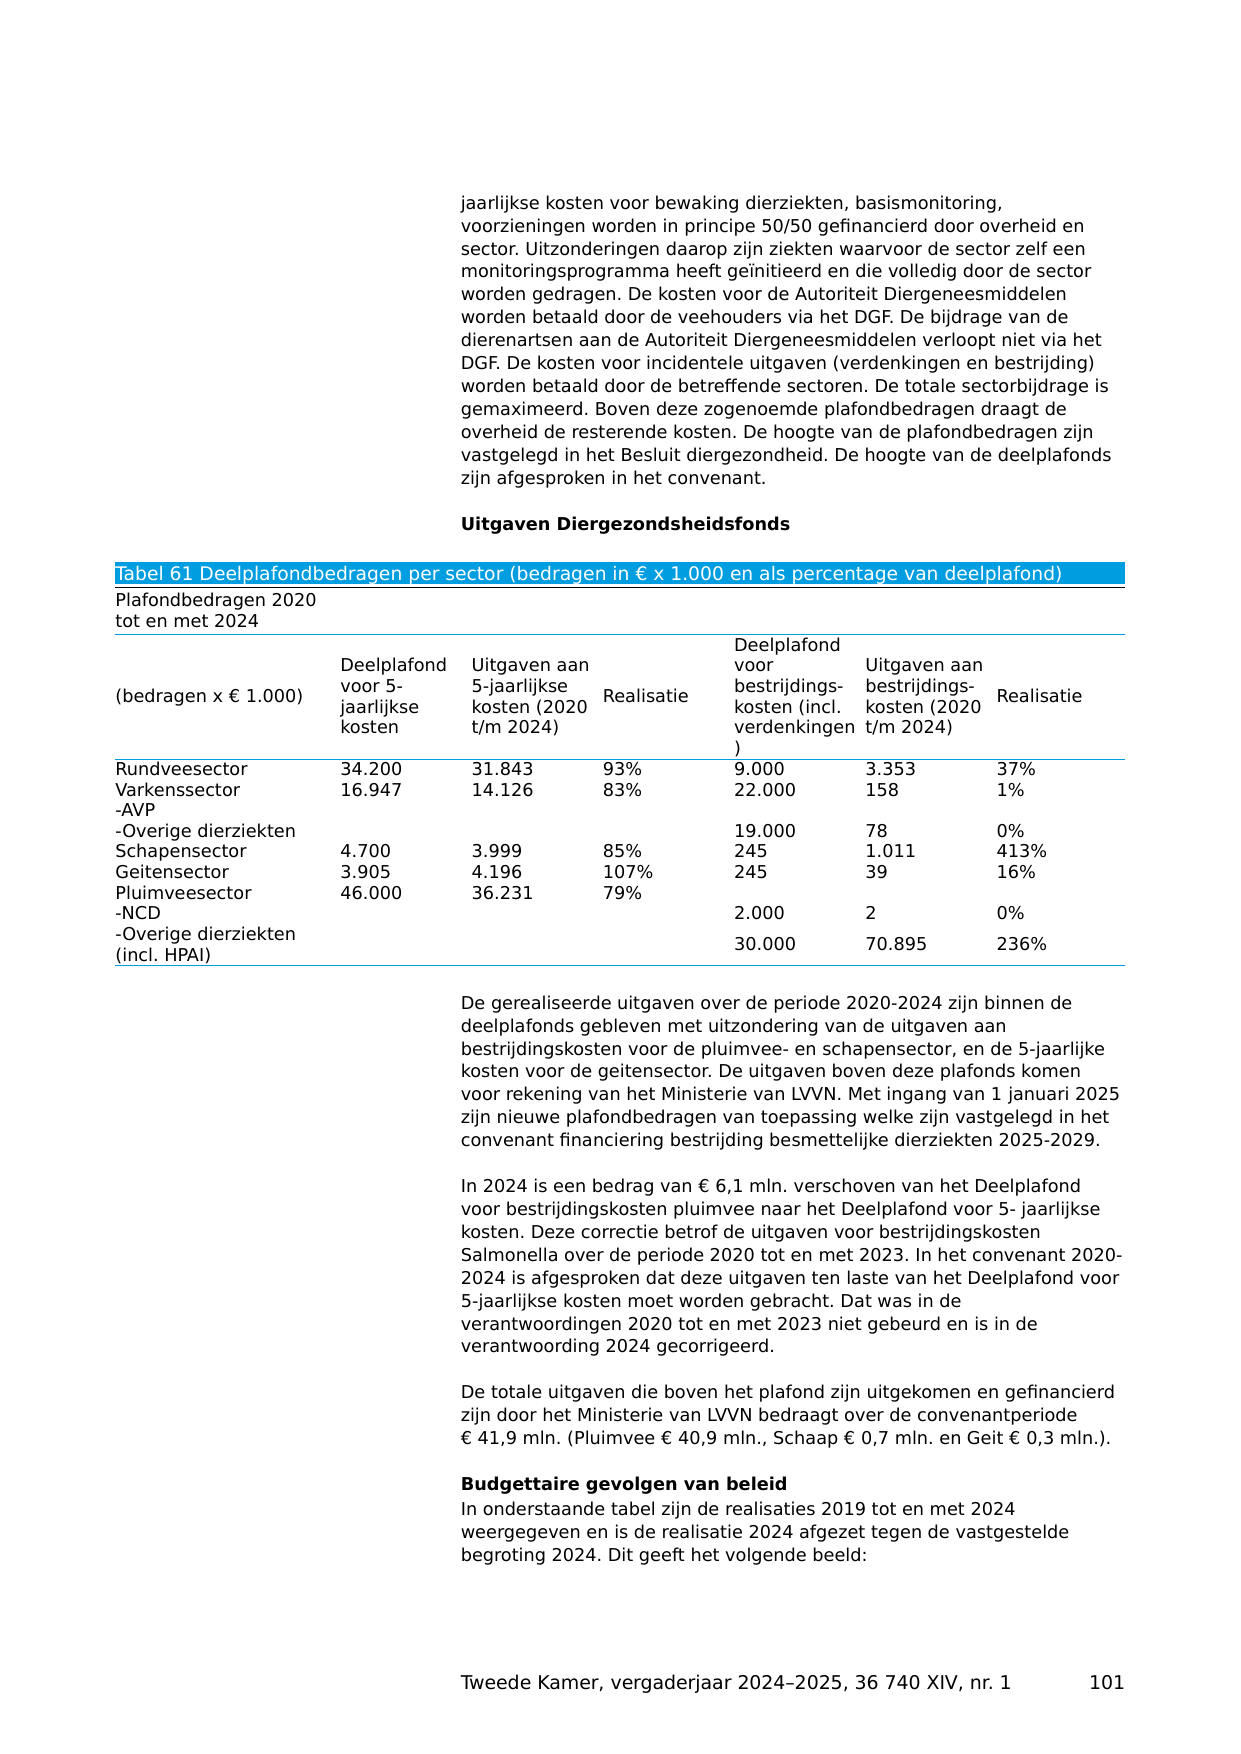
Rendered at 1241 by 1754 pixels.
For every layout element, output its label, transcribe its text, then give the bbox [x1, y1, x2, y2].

table_cell 413% [994, 841, 1125, 862]
table_cell 9.000 [731, 760, 862, 779]
text De totale uitgaven die boven het plafond zijn uitgekomen en gefinancierd zijn door het Ministerie van LVVN bedraagt over de convenantperiode € 41,9 mln. (Pluimvee € 40,9 mln., Schaap € 0,7 mln. en Geit € 0,3 mln.). [461, 1380, 1125, 1449]
table_cell [469, 800, 600, 821]
table_cell 19.000 [731, 821, 862, 841]
table_cell 0% [994, 821, 1125, 841]
table_cell [337, 924, 468, 965]
table_cell [337, 821, 468, 841]
table_cell [994, 588, 1125, 634]
table_cell 83% [600, 780, 731, 800]
table_cell 1.011 [862, 841, 993, 862]
table_cell 236% [994, 924, 1125, 965]
table_cell [994, 883, 1125, 903]
table_cell 16% [994, 862, 1125, 883]
table_cell 39 [862, 862, 993, 883]
table_cell [600, 821, 731, 841]
table_cell [337, 588, 468, 634]
text Budgettaire gevolgen van beleid [461, 1472, 1125, 1495]
table_cell -Overige dierziekten (incl. HPAI) [115, 924, 337, 965]
table_cell -Overige dierziekten [115, 821, 337, 841]
table_cell 2 [862, 903, 993, 924]
table_cell [600, 588, 731, 634]
table_cell 1% [994, 780, 1125, 800]
table_cell Schapensector [115, 841, 337, 862]
table_cell 93% [600, 760, 731, 779]
table_cell [862, 800, 993, 821]
text In 2024 is een bedrag van € 6,1 mln. verschoven van het Deelplafond voor bestrijdingskosten pluimvee naar het Deelplafond voor 5- jaarlijkse kosten. Deze correctie betrof de uitgaven voor bestrijdingskosten Salmonella over de periode 2020 tot en met 2023. In het convenant 2020-2024 is afgesproken dat deze uitgaven ten laste van het Deelplafond voor 5-jaarlijkse kosten moet worden gebracht. Dat was in de verantwoordingen 2020 tot en met 2023 niet gebeurd en is in de verantwoording 2024 gecorrigeerd. [461, 1174, 1125, 1357]
table_cell (bedragen x € 1.000) [115, 635, 337, 758]
table_cell Rundveesector [115, 760, 337, 779]
table_cell [337, 800, 468, 821]
table_cell 4.196 [469, 862, 600, 883]
table_cell 245 [731, 862, 862, 883]
table_cell 107% [600, 862, 731, 883]
table_cell 16.947 [337, 780, 468, 800]
text In onderstaande tabel zijn de realisaties 2019 tot en met 2024 weergegeven en is de realisatie 2024 afgezet tegen de vastgestelde begroting 2024. Dit geeft het volgende beeld: [461, 1497, 1125, 1566]
table_cell [731, 883, 862, 903]
table_cell 31.843 [469, 760, 600, 779]
table_cell [862, 588, 993, 634]
table_cell [731, 800, 862, 821]
table_cell 85% [600, 841, 731, 862]
table_cell 3.999 [469, 841, 600, 862]
table_cell Pluimveesector [115, 883, 337, 903]
table_cell Deelplafond voor bestrijdings-kosten (incl. verdenkingen) [731, 635, 862, 758]
table_cell Varkenssector [115, 780, 337, 800]
table_cell 36.231 [469, 883, 600, 903]
table_cell Realisatie [600, 635, 731, 758]
table_cell Geitensector [115, 862, 337, 883]
table_cell [469, 903, 600, 924]
table_cell 14.126 [469, 780, 600, 800]
text De gerealiseerde uitgaven over de periode 2020-2024 zijn binnen de deelplafonds gebleven met uitzondering van de uitgaven aan bestrijdingskosten voor de pluimvee- en schapensector, en de 5-jaarlijke kosten voor de geitensector. De uitgaven boven deze plafonds komen voor rekening van het Ministerie van LVVN. Met ingang van 1 januari 2025 zijn nieuwe plafondbedragen van toepassing welke zijn vastgelegd in het convenant financiering bestrijding besmettelijke dierziekten 2025-2029. [461, 991, 1125, 1151]
table_cell [600, 903, 731, 924]
table_cell -NCD [115, 903, 337, 924]
table_cell Deelplafond voor 5-jaarlijkse kosten [337, 635, 468, 758]
table_cell 22.000 [731, 780, 862, 800]
table_cell Plafondbedragen 2020 tot en met 2024 [115, 588, 337, 634]
table_cell Uitgaven aan 5-jaarlijkse kosten (2020 t/m 2024) [469, 635, 600, 758]
table_cell 3.905 [337, 862, 468, 883]
table_cell [600, 800, 731, 821]
table_cell [862, 883, 993, 903]
table_cell 245 [731, 841, 862, 862]
table_cell [731, 588, 862, 634]
text jaarlijkse kosten voor bewaking dierziekten, basismonitoring, voorzieningen worden in principe 50/50 gefinancierd door overheid en sector. Uitzonderingen daarop zijn ziekten waarvoor de sector zelf een monitoringsprogramma heeft geïnitieerd en die volledig door de sector worden gedragen. De kosten voor de Autoriteit Diergeneesmiddelen worden betaald door de veehouders via het DGF. De bijdrage van de dierenartsen aan de Autoriteit Diergeneesmiddelen verloopt niet via het DGF. De kosten voor incidentele uitgaven (verdenkingen en bestrijding) worden betaald door de betreffende sectoren. De totale sectorbijdrage is gemaximeerd. Boven deze zogenoemde plafondbedragen draagt de overheid de resterende kosten. De hoogte van de plafondbedragen zijn vastgelegd in het Besluit diergezondheid. De hoogte van de deelplafonds zijn afgesproken in het convenant. [461, 191, 1125, 489]
table_cell 3.353 [862, 760, 993, 779]
table_cell [337, 903, 468, 924]
table_cell 70.895 [862, 924, 993, 965]
table_cell 30.000 [731, 924, 862, 965]
table_cell 34.200 [337, 760, 468, 779]
table_cell Uitgaven aan bestrijdings-kosten (2020 t/m 2024) [862, 635, 993, 758]
table_cell 2.000 [731, 903, 862, 924]
table_cell [600, 924, 731, 965]
table_cell [469, 924, 600, 965]
table_cell 37% [994, 760, 1125, 779]
table_cell [994, 800, 1125, 821]
table_cell [469, 588, 600, 634]
table_cell 46.000 [337, 883, 468, 903]
table_cell 0% [994, 903, 1125, 924]
table_cell [469, 821, 600, 841]
table_cell -AVP [115, 800, 337, 821]
text Uitgaven Diergezondsheidsfonds [461, 512, 1125, 534]
table_cell Realisatie [994, 635, 1125, 758]
table_cell 78 [862, 821, 993, 841]
table_cell 79% [600, 883, 731, 903]
table_cell 4.700 [337, 841, 468, 862]
table_cell 158 [862, 780, 993, 800]
